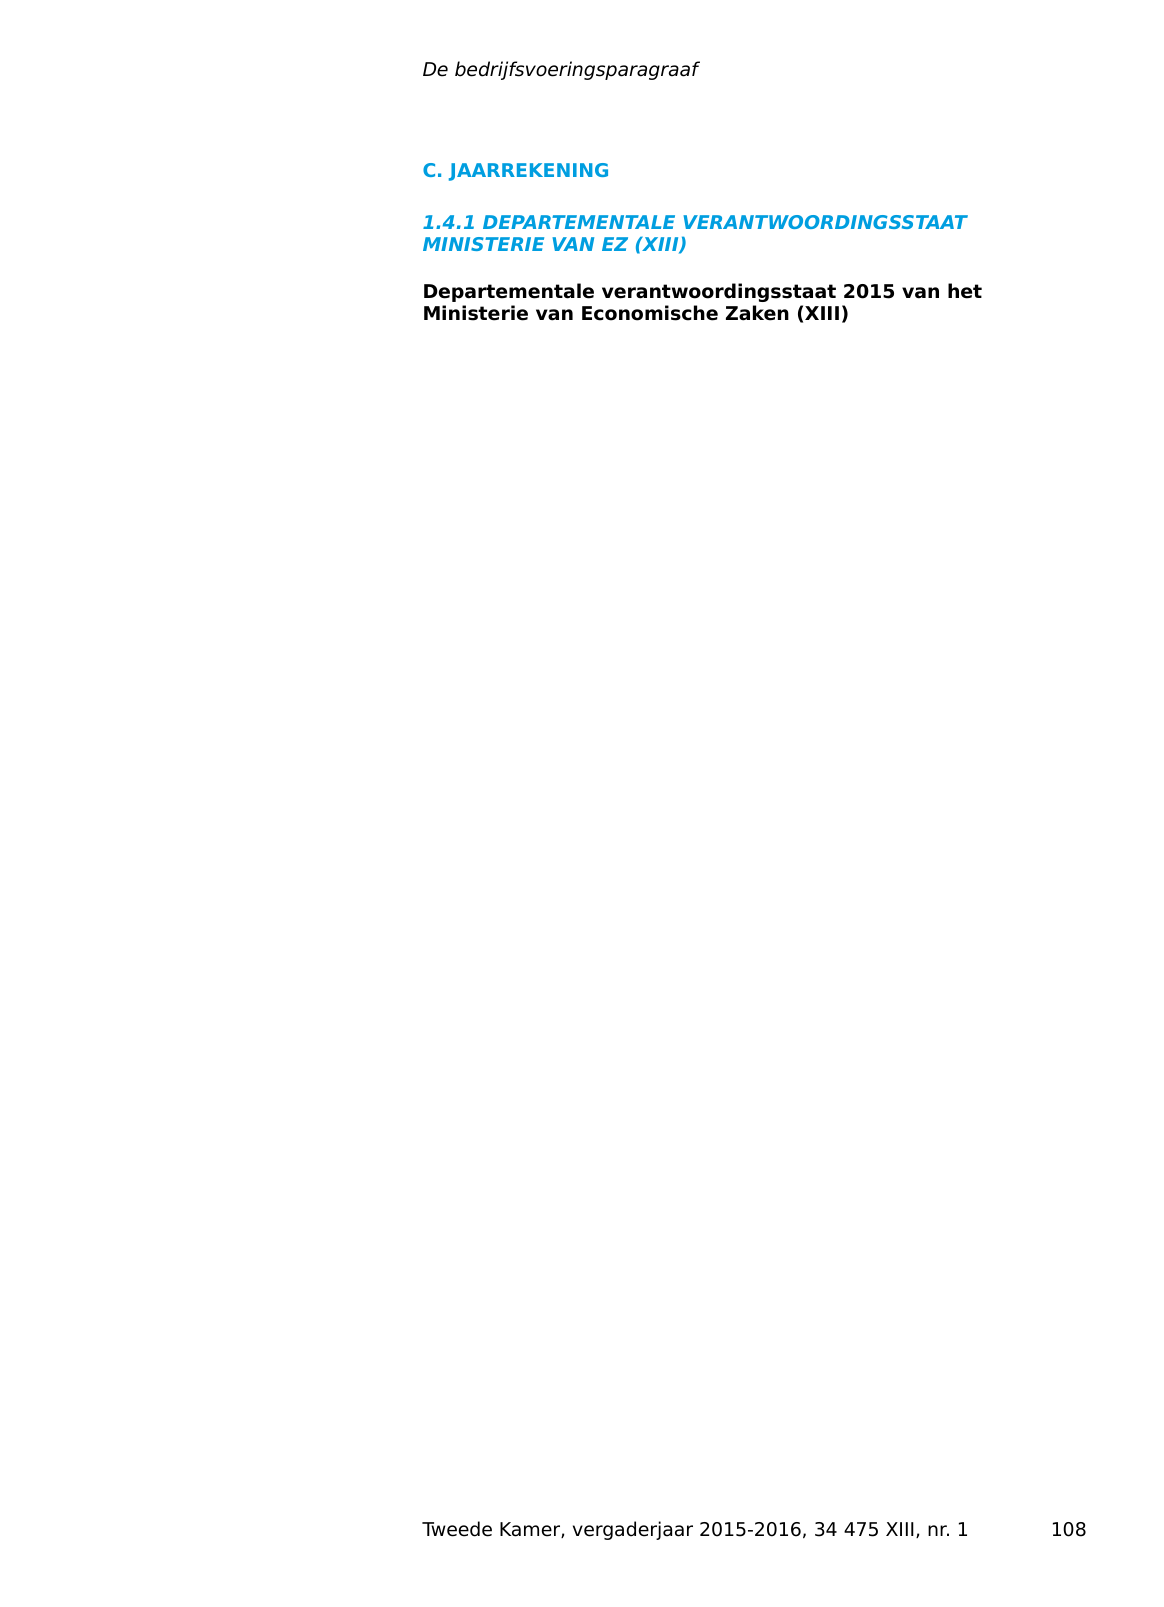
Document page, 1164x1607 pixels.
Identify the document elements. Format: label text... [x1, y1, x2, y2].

subtitle C. JAARREKENING [422, 160, 1087, 182]
subtitle 1.4.1 DEPARTEMENTALE VERANTWOORDINGSSTAAT MINISTERIE VAN EZ (XIII) [422, 212, 1087, 256]
subtitle Departementale verantwoordingsstaat 2015 van het Ministerie van Economische Zaken (XIII) [422, 281, 1087, 325]
